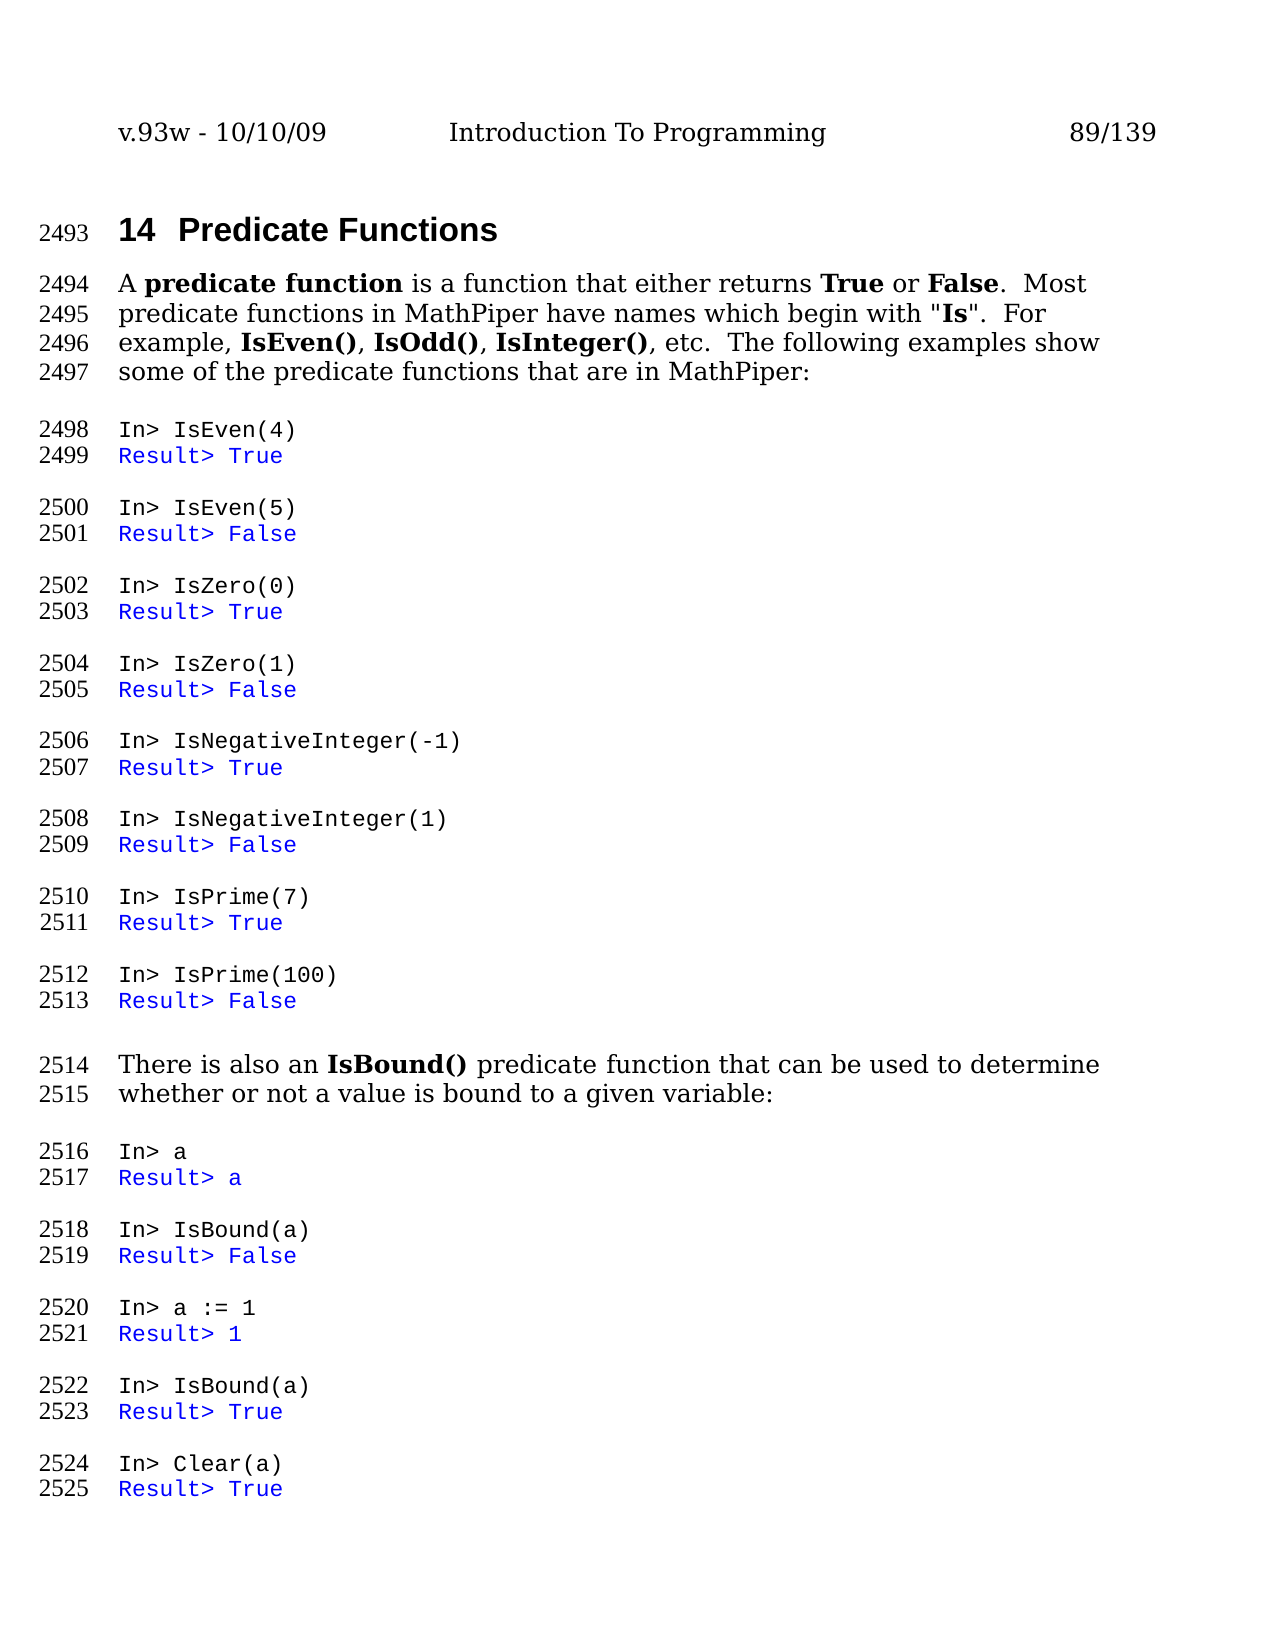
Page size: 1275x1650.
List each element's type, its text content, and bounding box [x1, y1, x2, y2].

text Result> True [118, 444, 1157, 471]
text In> IsZero(1) [118, 652, 1157, 678]
text Result> True [118, 1400, 1157, 1426]
text Result> True [118, 1478, 1157, 1504]
text Result> 1 [118, 1322, 1157, 1348]
text In> IsPrime(7) [118, 886, 1157, 911]
text In> IsZero(0) [118, 574, 1157, 600]
text A predicate function is a function that either returns True or False. Most predicate functions in MathPiper have names which begin with "Is". For example, IsEven(), IsOdd(), IsInteger(), etc. The following examples show some of the predicate functions that are in MathPiper: [118, 269, 1157, 387]
text In> a := 1 [118, 1296, 1157, 1322]
text In> IsBound(a) [118, 1374, 1157, 1400]
text Result> False [118, 834, 1157, 859]
text In> IsBound(a) [118, 1218, 1157, 1244]
text In> IsPrime(100) [118, 963, 1157, 989]
subtitle Predicate Functions [118, 210, 1157, 248]
text In> Clear(a) [118, 1452, 1157, 1478]
text Result> False [118, 1244, 1157, 1270]
text In> a [118, 1141, 1157, 1167]
text Result> False [118, 989, 1157, 1015]
text Result> True [118, 600, 1157, 626]
text There is also an IsBound() predicate function that can be used to determine whether or not a value is bound to a given variable: [118, 1050, 1157, 1109]
text In> IsNegativeInteger(-1) [118, 730, 1157, 756]
text Result> False [118, 522, 1157, 548]
text In> IsNegativeInteger(1) [118, 808, 1157, 834]
text Result> a [118, 1167, 1157, 1192]
text In> IsEven(4) [118, 419, 1157, 444]
text Result> False [118, 678, 1157, 704]
text In> IsEven(5) [118, 496, 1157, 522]
text Result> True [118, 756, 1157, 782]
text Result> True [118, 911, 1157, 937]
